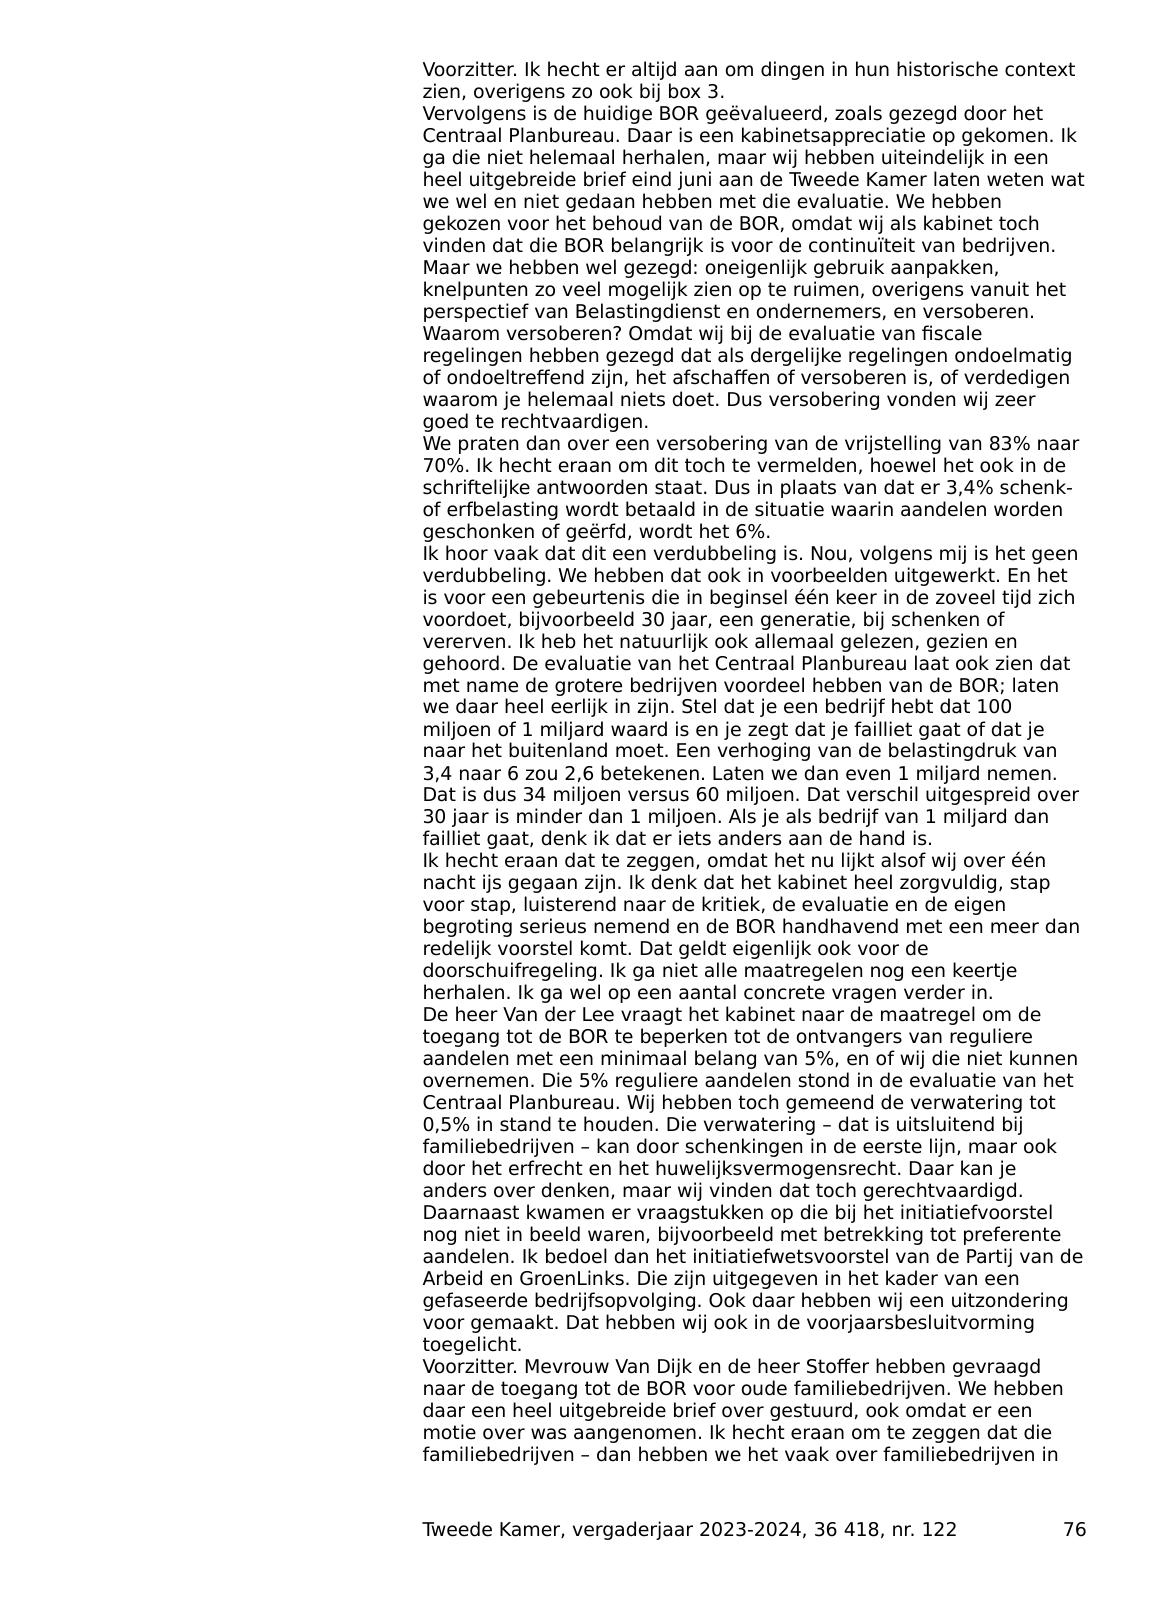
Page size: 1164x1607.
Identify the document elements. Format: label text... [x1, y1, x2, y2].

text De heer Van der Lee vraagt het kabinet naar de maatregel om de toegang tot de BOR te beperken tot de ontvangers van reguliere aandelen met een minimaal belang van 5%, en of wij die niet kunnen overnemen. Die 5% reguliere aandelen stond in de evaluatie van het Centraal Planbureau. Wij hebben toch gemeend de verwatering tot 0,5% in stand te houden. Die verwatering – dat is uitsluitend bij familiebedrijven – kan door schenkingen in de eerste lijn, maar ook door het erfrecht en het huwelijksvermogensrecht. Daar kan je anders over denken, maar wij vinden dat toch gerechtvaardigd. [422, 1004, 1087, 1202]
text Voorzitter. Ik hecht er altijd aan om dingen in hun historische context zien, overigens zo ook bij box 3. [422, 59, 1087, 103]
text Vervolgens is de huidige BOR geëvalueerd, zoals gezegd door het Centraal Planbureau. Daar is een kabinetsappreciatie op gekomen. Ik ga die niet helemaal herhalen, maar wij hebben uiteindelijk in een heel uitgebreide brief eind juni aan de Tweede Kamer laten weten wat we wel en niet gedaan hebben met die evaluatie. We hebben gekozen voor het behoud van de BOR, omdat wij als kabinet toch vinden dat die BOR belangrijk is voor de continuïteit van bedrijven. Maar we hebben wel gezegd: oneigenlijk gebruik aanpakken, knelpunten zo veel mogelijk zien op te ruimen, overigens vanuit het perspectief van Belastingdienst en ondernemers, en versoberen. Waarom versoberen? Omdat wij bij de evaluatie van fiscale regelingen hebben gezegd dat als dergelijke regelingen ondoelmatig of ondoeltreffend zijn, het afschaffen of versoberen is, of verdedigen waarom je helemaal niets doet. Dus versobering vonden wij zeer goed te rechtvaardigen. [422, 103, 1087, 433]
text Ik hoor vaak dat dit een verdubbeling is. Nou, volgens mij is het geen verdubbeling. We hebben dat ook in voorbeelden uitgewerkt. En het is voor een gebeurtenis die in beginsel één keer in de zoveel tijd zich voordoet, bijvoorbeeld 30 jaar, een generatie, bij schenken of vererven. Ik heb het natuurlijk ook allemaal gelezen, gezien en gehoord. De evaluatie van het Centraal Planbureau laat ook zien dat met name de grotere bedrijven voordeel hebben van de BOR; laten we daar heel eerlijk in zijn. Stel dat je een bedrijf hebt dat 100 miljoen of 1 miljard waard is en je zegt dat je failliet gaat of dat je naar het buitenland moet. Een verhoging van de belastingdruk van 3,4 naar 6 zou 2,6 betekenen. Laten we dan even 1 miljard nemen. Dat is dus 34 miljoen versus 60 miljoen. Dat verschil uitgespreid over 30 jaar is minder dan 1 miljoen. Als je als bedrijf van 1 miljard dan failliet gaat, denk ik dat er iets anders aan de hand is. [422, 543, 1087, 850]
text Daarnaast kwamen er vraagstukken op die bij het initiatiefvoorstel nog niet in beeld waren, bijvoorbeeld met betrekking tot preferente aandelen. Ik bedoel dan het initiatiefwetsvoorstel van de Partij van de Arbeid en GroenLinks. Die zijn uitgegeven in het kader van een gefaseerde bedrijfsopvolging. Ook daar hebben wij een uitzondering voor gemaakt. Dat hebben wij ook in de voorjaarsbesluitvorming toegelicht. [422, 1202, 1087, 1356]
text Voorzitter. Mevrouw Van Dijk en de heer Stoffer hebben gevraagd naar de toegang tot de BOR voor oude familiebedrijven. We hebben daar een heel uitgebreide brief over gestuurd, ook omdat er een motie over was aangenomen. Ik hecht eraan om te zeggen dat die familiebedrijven – dan hebben we het vaak over familiebedrijven in [422, 1356, 1087, 1466]
text Ik hecht eraan dat te zeggen, omdat het nu lijkt alsof wij over één nacht ijs gegaan zijn. Ik denk dat het kabinet heel zorgvuldig, stap voor stap, luisterend naar de kritiek, de evaluatie en de eigen begroting serieus nemend en de BOR handhavend met een meer dan redelijk voorstel komt. Dat geldt eigenlijk ook voor de doorschuifregeling. Ik ga niet alle maatregelen nog een keertje herhalen. Ik ga wel op een aantal concrete vragen verder in. [422, 850, 1087, 1004]
text We praten dan over een versobering van de vrijstelling van 83% naar 70%. Ik hecht eraan om dit toch te vermelden, hoewel het ook in de schriftelijke antwoorden staat. Dus in plaats van dat er 3,4% schenk- of erfbelasting wordt betaald in de situatie waarin aandelen worden geschonken of geërfd, wordt het 6%. [422, 433, 1087, 543]
